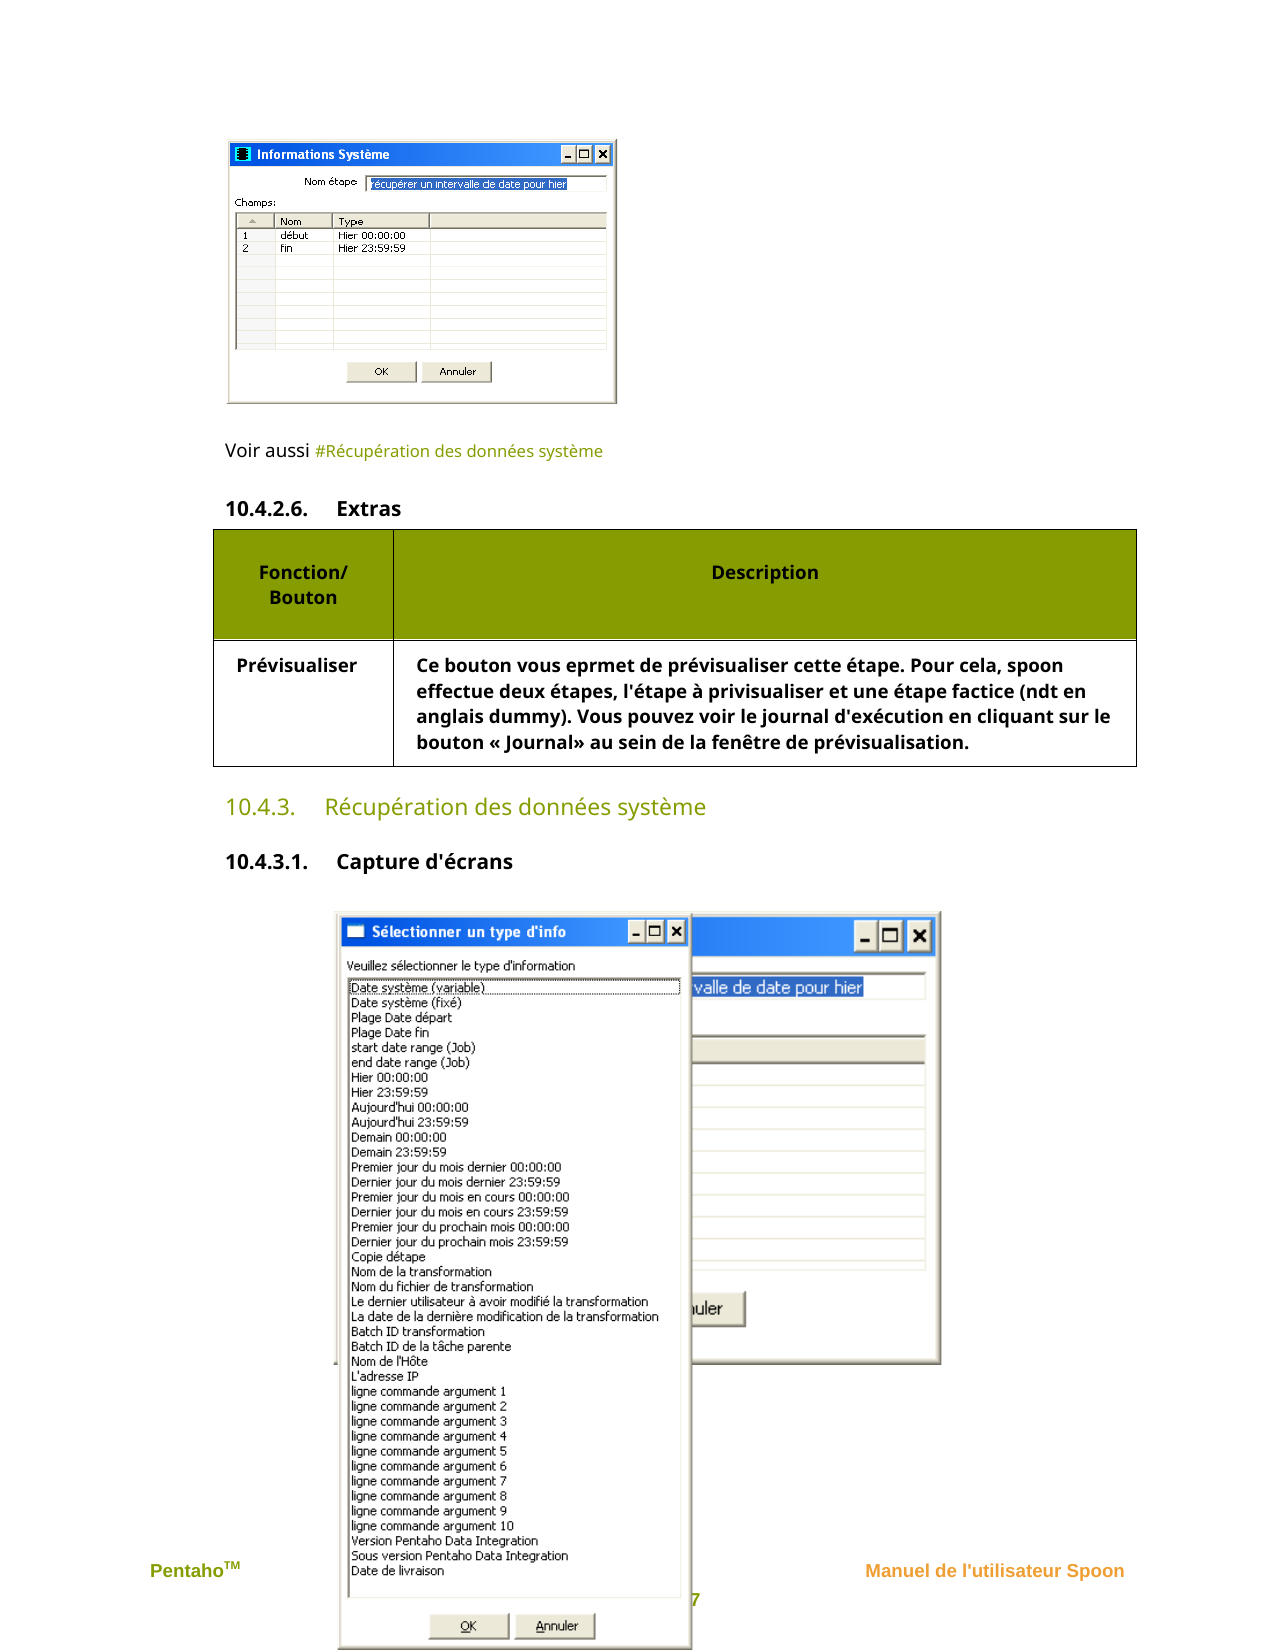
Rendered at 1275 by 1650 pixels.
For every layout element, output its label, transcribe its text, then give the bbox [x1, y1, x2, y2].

table_cell Prévisualiser [214, 641, 393, 766]
subtitle Récupération des données système [225, 792, 1125, 821]
picture [226, 139, 618, 404]
subtitle Extras [225, 493, 1125, 522]
table_header Fonction/Bouton [214, 530, 393, 639]
picture [333, 911, 942, 1650]
text Voir aussi #Récupération des données système [225, 438, 1125, 464]
subtitle Capture d'écrans [225, 846, 1125, 876]
table_header Description [394, 530, 1136, 639]
table_cell Ce bouton vous eprmet de prévisualiser cette étape. Pour cela, spoon effectue deux étapes, l'étape à privisualiser et une étape factice (ndt en anglais dummy). Vous pouvez voir le journal d'exécution en cliquant sur le bouton « Journal» au sein de la fenêtre de prévisualisation. [394, 641, 1136, 766]
